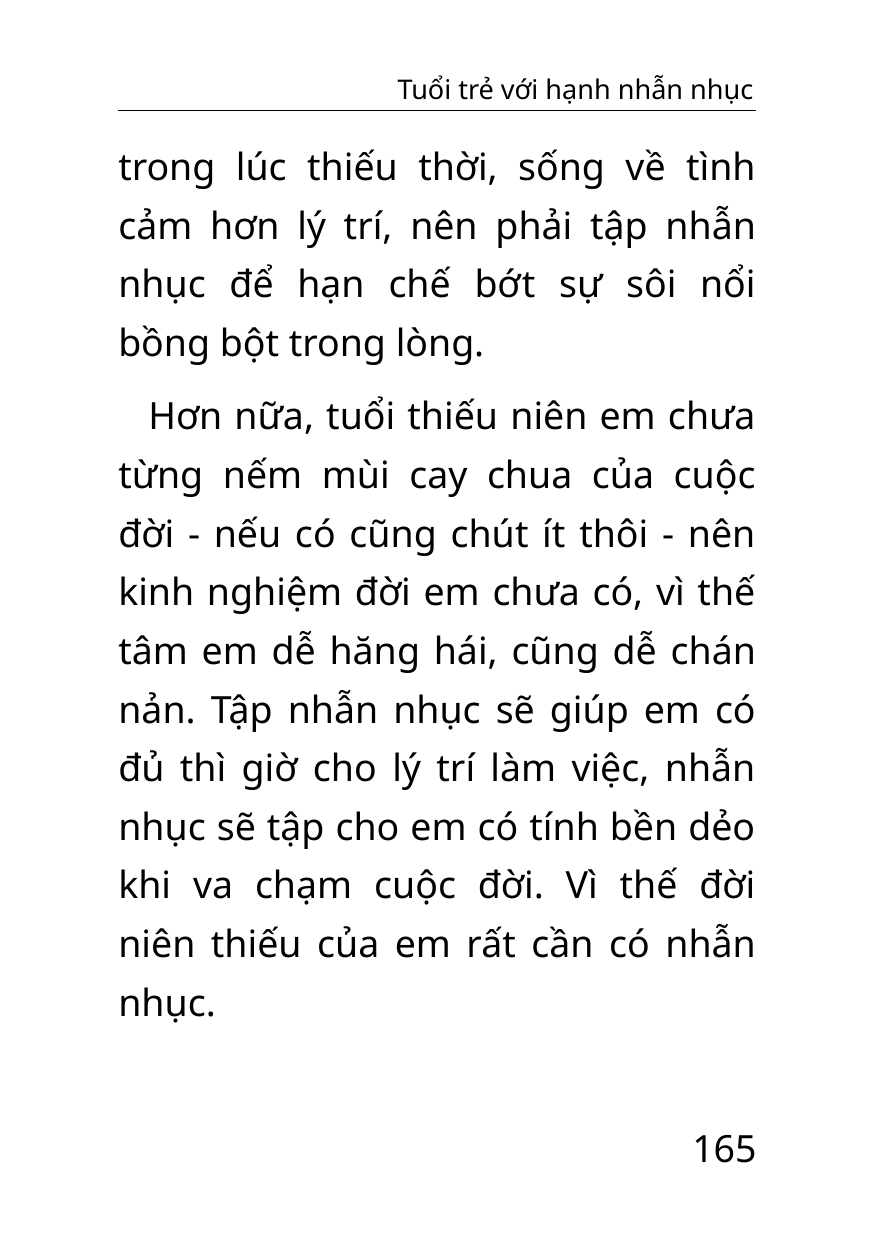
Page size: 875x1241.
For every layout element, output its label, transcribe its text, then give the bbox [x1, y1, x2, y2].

text trong lúc thiếu thời, sống về tình cảm hơn lý trí, nên phải tập nhẫn nhục để hạn chế bớt sự sôi nổi bồng bột trong lòng. [118, 141, 756, 367]
text Hơn nữa, tuổi thiếu niên em chưa từng nếm mùi cay chua của cuộc đời - nếu có cũng chút ít thôi - nên kinh nghiệm đời em chưa có, vì thế tâm em dễ hăng hái, cũng dễ chán nản. Tập nhẫn nhục sẽ giúp em có đủ thì giờ cho lý trí làm việc, nhẫn nhục sẽ tập cho em có tính bền dẻo khi va chạm cuộc đời. Vì thế đời niên thiếu của em rất cần có nhẫn nhục. [118, 390, 756, 1027]
